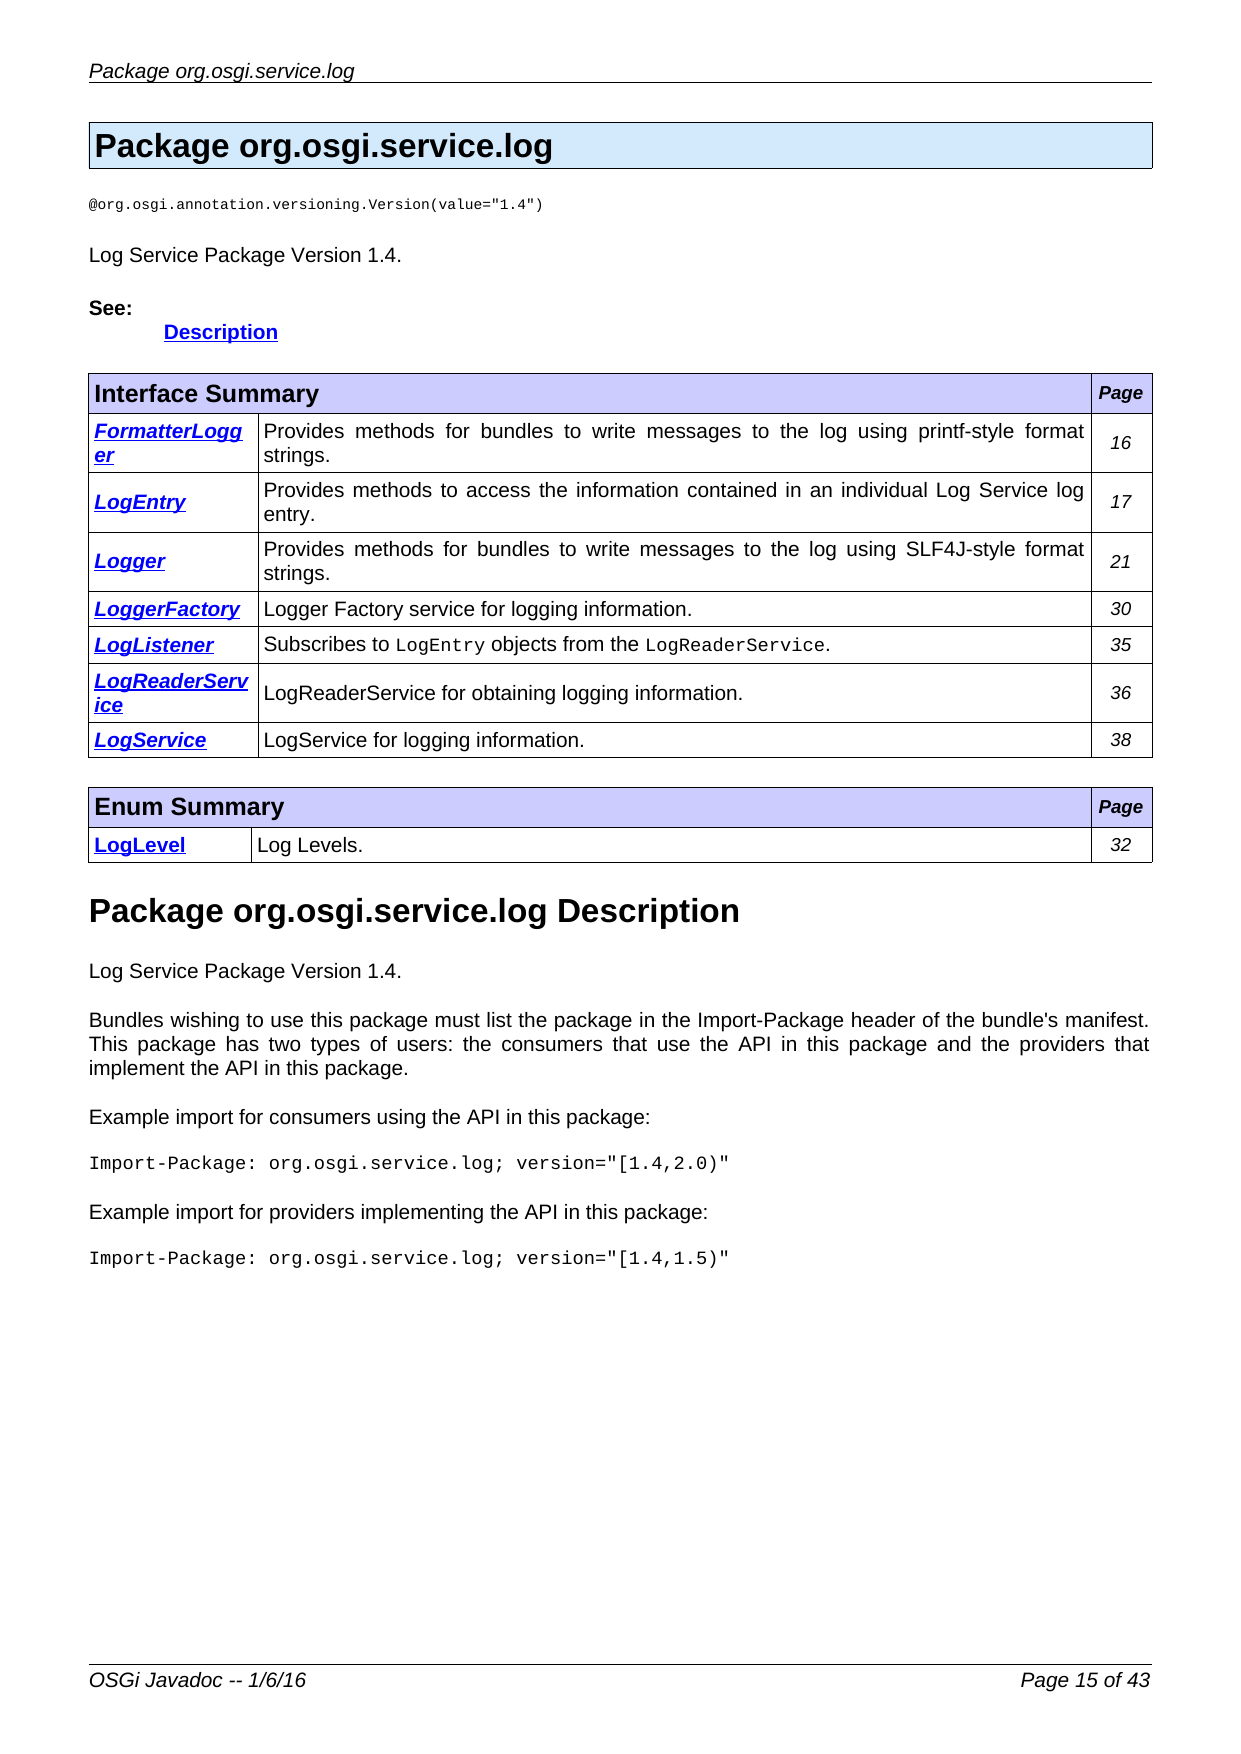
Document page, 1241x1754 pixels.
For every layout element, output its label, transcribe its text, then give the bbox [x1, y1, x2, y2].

table_cell LoggerFactory [89, 592, 258, 626]
table_cell Provides methods for bundles to write messages to the log using SLF4J-style format strings. [259, 533, 1091, 591]
text @org.osgi.annotation.versioning.Version(value="1.4") [88, 197, 1152, 213]
text See: [88, 296, 1152, 320]
text Log Service Package Version 1.4. [88, 959, 1152, 983]
table_cell [1092, 533, 1152, 591]
text Log Service Package Version 1.4. [88, 243, 1152, 267]
text Example import for consumers using the API in this package: [88, 1105, 1152, 1129]
table_cell LogListener [89, 627, 258, 663]
text Import-Package: org.osgi.service.log; version="[1.4,2.0)" [88, 1154, 1152, 1175]
table_cell Subscribes to LogEntry objects from the LogReaderService. [259, 627, 1091, 663]
table_cell Provides methods for bundles to write messages to the log using printf-style format strings. [259, 414, 1091, 472]
table_cell Log Levels. [252, 828, 1091, 862]
table_cell [1092, 723, 1152, 757]
table_cell LogLevel [89, 828, 251, 862]
text Package org.osgi.service.log Description [88, 891, 1152, 930]
table_header Enum Summary [89, 788, 1091, 827]
table_cell Logger [89, 533, 258, 591]
text Import-Package: org.osgi.service.log; version="[1.4,1.5)" [88, 1249, 1152, 1270]
table_cell [1092, 414, 1152, 472]
table_cell FormatterLogger [89, 414, 258, 472]
table_cell [1092, 664, 1152, 722]
table_cell [1092, 473, 1152, 532]
table_cell [1092, 828, 1152, 862]
table_header Page [1092, 788, 1152, 827]
table_header Interface Summary [89, 374, 1091, 413]
table_cell LogEntry [89, 473, 258, 532]
table_header Page [1092, 374, 1152, 413]
text Example import for providers implementing the API in this package: [88, 1200, 1152, 1224]
table_cell Provides methods to access the information contained in an individual Log Service log entry. [259, 473, 1091, 532]
table_cell Logger Factory service for logging information. [259, 592, 1091, 626]
table_cell [1092, 627, 1152, 663]
text Description [163, 320, 1152, 344]
subtitle Package org.osgi.service.log [90, 123, 1152, 168]
table_cell [1092, 592, 1152, 626]
table_cell LogReaderService [89, 664, 258, 722]
table_cell LogReaderService for obtaining logging information. [259, 664, 1091, 722]
table_cell LogService for logging information. [259, 723, 1091, 757]
table_cell LogService [89, 723, 258, 757]
text Bundles wishing to use this package must list the package in the Import-Package header of the bundle's manifest. This package has two types of users: the consumers that use the API in this package and the providers that implement the API in this package. [88, 1008, 1152, 1080]
